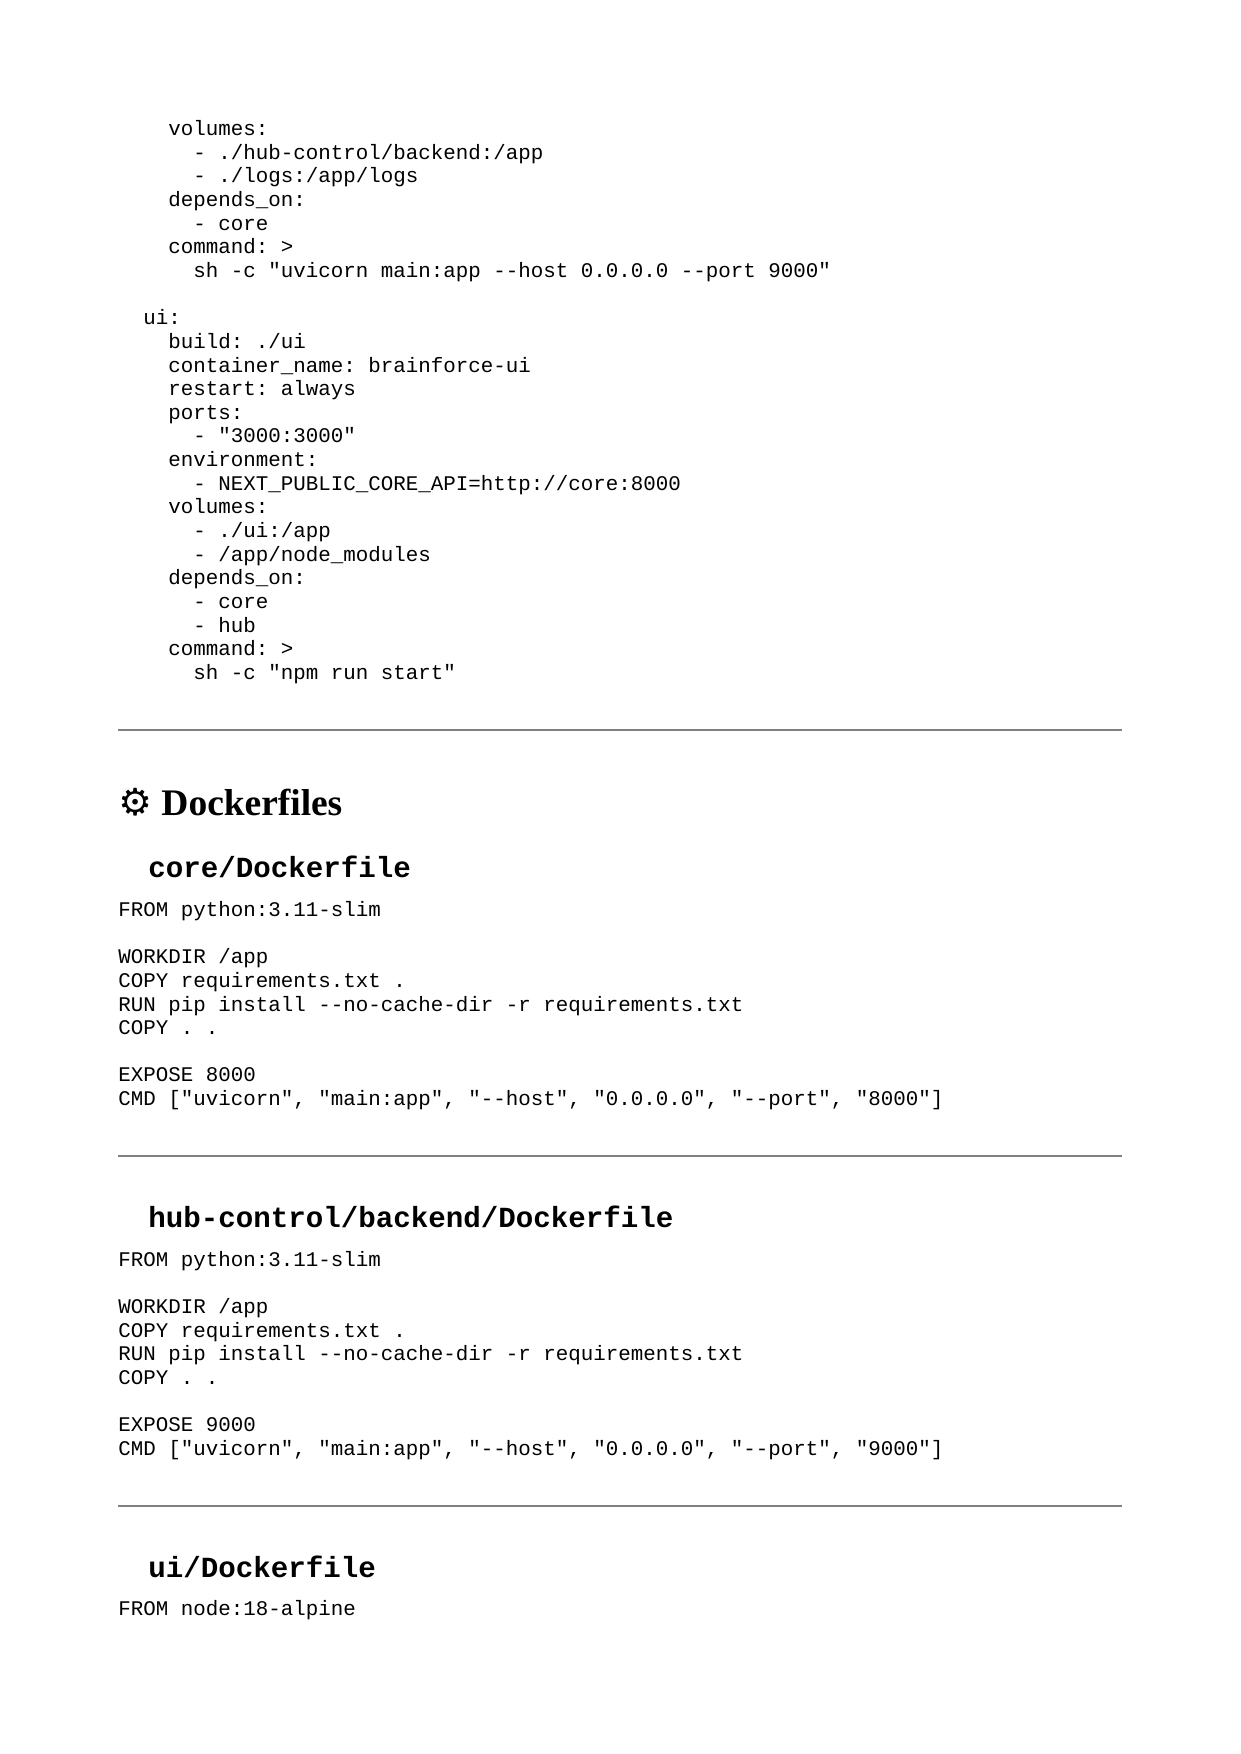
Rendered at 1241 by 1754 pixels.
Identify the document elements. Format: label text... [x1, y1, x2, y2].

text depends_on: [118, 567, 1122, 591]
text ports: [118, 402, 1122, 426]
text volumes: [118, 496, 1122, 520]
text EXPOSE 9000 [118, 1414, 1122, 1438]
subtitle ⚙️ Dockerfiles [118, 780, 1122, 823]
text FROM python:3.11-slim [118, 899, 1122, 923]
text CMD ["uvicorn", "main:app", "--host", "0.0.0.0", "--port", "9000"] [118, 1438, 1122, 1461]
text container_name: brainforce-ui [118, 354, 1122, 378]
text build: ./ui [118, 331, 1122, 354]
text COPY . . [118, 1017, 1122, 1041]
text - ./hub-control/backend:/app [118, 142, 1122, 165]
text sh -c "uvicorn main:app --host 0.0.0.0 --port 9000" [118, 260, 1122, 284]
text depends_on: [118, 189, 1122, 213]
text FROM node:18-alpine [118, 1598, 1122, 1622]
subtitle 🔹 ui/Dockerfile [118, 1550, 1122, 1586]
text ui: [118, 307, 1122, 331]
text - "3000:3000" [118, 426, 1122, 449]
text - core [118, 213, 1122, 236]
text environment: [118, 449, 1122, 473]
text - ./logs:/app/logs [118, 165, 1122, 189]
text - ./ui:/app [118, 520, 1122, 544]
text command: > [118, 638, 1122, 662]
text WORKDIR /app [118, 946, 1122, 970]
text COPY requirements.txt . [118, 1319, 1122, 1343]
text CMD ["uvicorn", "main:app", "--host", "0.0.0.0", "--port", "8000"] [118, 1088, 1122, 1112]
text - core [118, 591, 1122, 615]
text - /app/node_modules [118, 544, 1122, 567]
text restart: always [118, 378, 1122, 402]
text - hub [118, 615, 1122, 638]
text command: > [118, 236, 1122, 260]
text RUN pip install --no-cache-dir -r requirements.txt [118, 993, 1122, 1017]
text COPY . . [118, 1367, 1122, 1391]
text EXPOSE 8000 [118, 1064, 1122, 1088]
subtitle 🔹 hub-control/backend/Dockerfile [118, 1200, 1122, 1236]
text COPY requirements.txt . [118, 970, 1122, 993]
text RUN pip install --no-cache-dir -r requirements.txt [118, 1343, 1122, 1367]
text FROM python:3.11-slim [118, 1249, 1122, 1272]
subtitle 🔹 core/Dockerfile [118, 850, 1122, 886]
text volumes: [118, 118, 1122, 142]
text - NEXT_PUBLIC_CORE_API=http://core:8000 [118, 473, 1122, 496]
text sh -c "npm run start" [118, 662, 1122, 686]
text WORKDIR /app [118, 1296, 1122, 1319]
